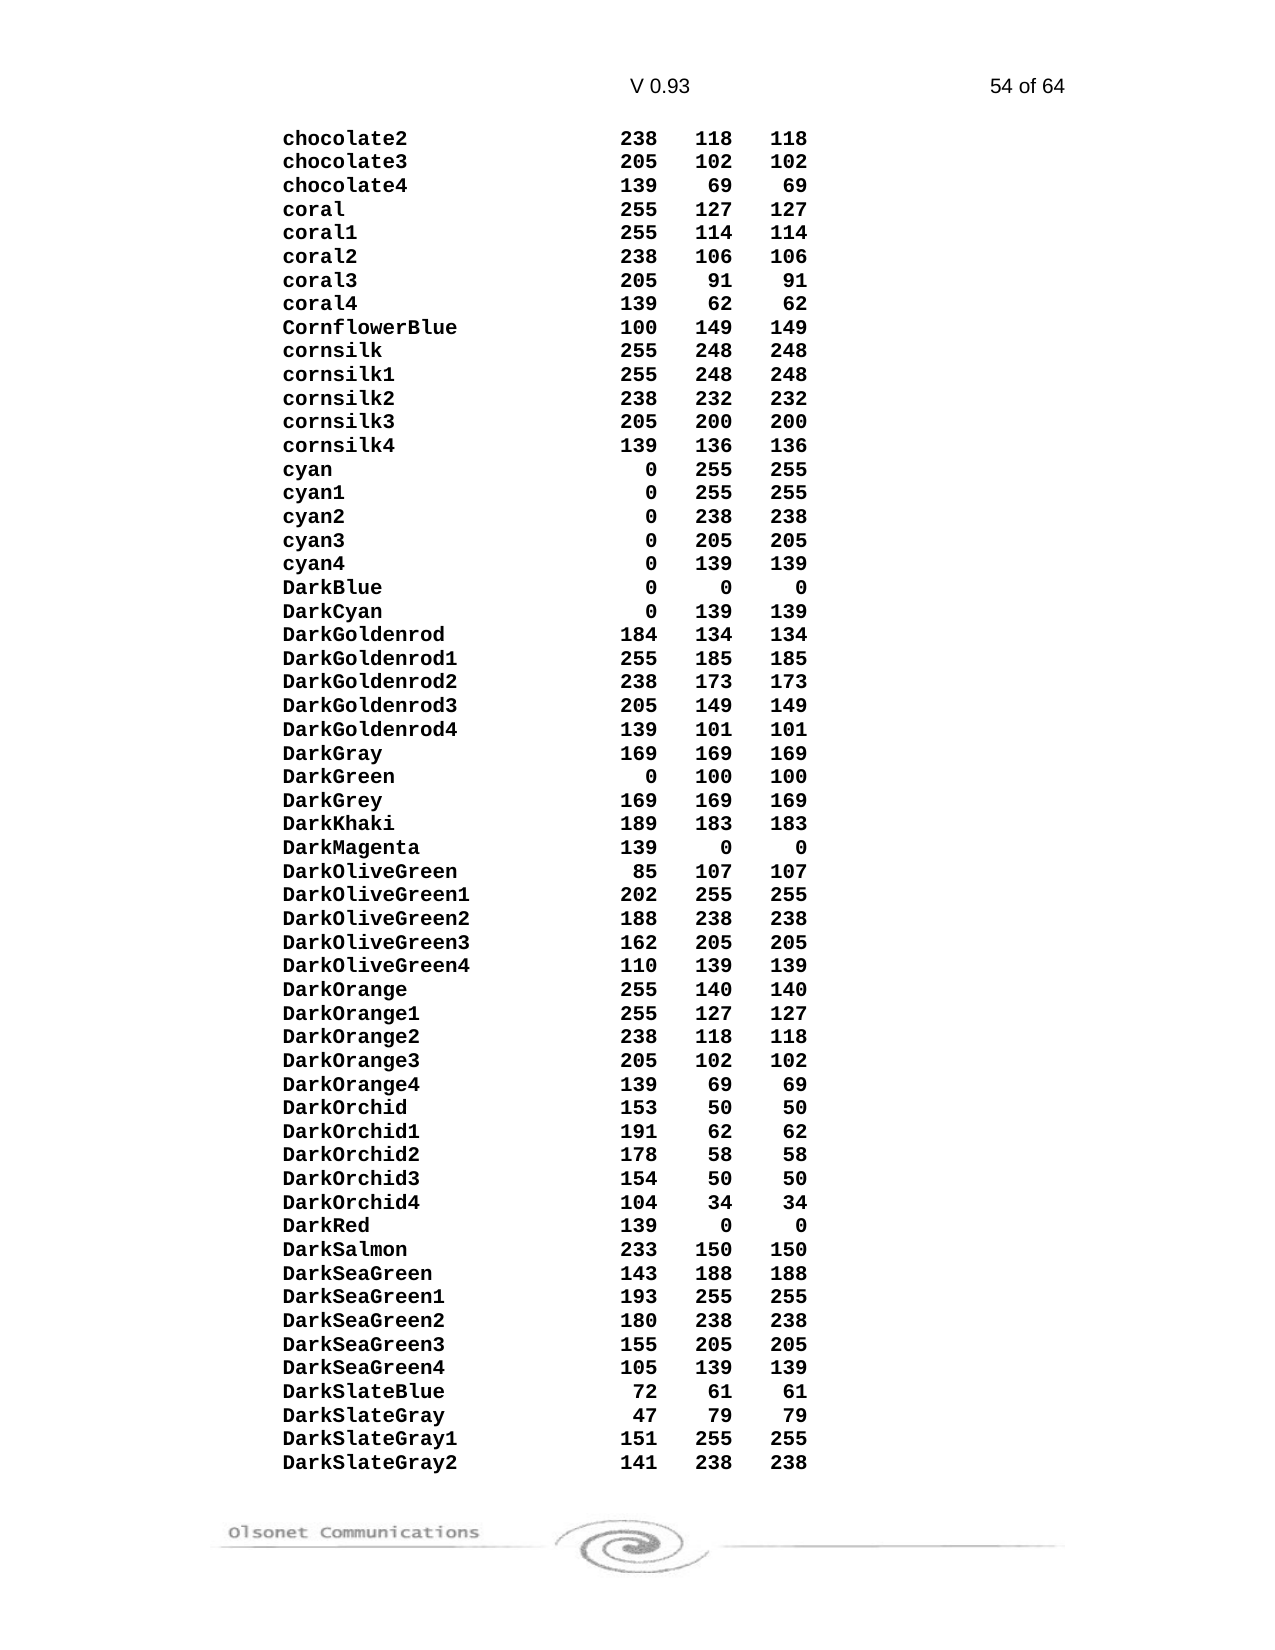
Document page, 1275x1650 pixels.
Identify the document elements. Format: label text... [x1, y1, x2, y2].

text DarkOrange2 238 118 118 [282, 1026, 1065, 1050]
text DarkOliveGreen2 188 238 238 [282, 908, 1065, 932]
text DarkGoldenrod1 255 185 185 [282, 648, 1065, 672]
text coral 255 127 127 [282, 199, 1065, 222]
text DarkOrchid4 104 34 34 [282, 1192, 1065, 1215]
text DarkGoldenrod3 205 149 149 [282, 695, 1065, 719]
text cyan1 0 255 255 [282, 482, 1065, 506]
text DarkOrange3 205 102 102 [282, 1050, 1065, 1073]
text DarkGrey 169 169 169 [282, 790, 1065, 813]
text DarkGoldenrod4 139 101 101 [282, 719, 1065, 742]
text DarkSeaGreen3 155 205 205 [282, 1334, 1065, 1357]
text DarkOliveGreen1 202 255 255 [282, 884, 1065, 908]
text DarkOliveGreen 85 107 107 [282, 861, 1065, 884]
text DarkGray 169 169 169 [282, 742, 1065, 766]
text cornsilk 255 248 248 [282, 341, 1065, 364]
text chocolate3 205 102 102 [282, 151, 1065, 175]
text DarkGoldenrod 184 134 134 [282, 624, 1065, 648]
text DarkSeaGreen2 180 238 238 [282, 1310, 1065, 1334]
text DarkSlateGray 47 79 79 [282, 1404, 1065, 1428]
text DarkSeaGreen1 193 255 255 [282, 1286, 1065, 1310]
text DarkMagenta 139 0 0 [282, 837, 1065, 861]
text DarkOrchid2 178 58 58 [282, 1144, 1065, 1168]
text cyan4 0 139 139 [282, 553, 1065, 577]
text DarkRed 139 0 0 [282, 1215, 1065, 1239]
text DarkKhaki 189 183 183 [282, 813, 1065, 837]
text chocolate2 238 118 118 [282, 128, 1065, 151]
text DarkOrange 255 140 140 [282, 979, 1065, 1003]
text coral1 255 114 114 [282, 222, 1065, 246]
text chocolate4 139 69 69 [282, 175, 1065, 199]
text DarkSeaGreen 143 188 188 [282, 1263, 1065, 1286]
text DarkGoldenrod2 238 173 173 [282, 672, 1065, 695]
text cyan3 0 205 205 [282, 530, 1065, 553]
text CornflowerBlue 100 149 149 [282, 317, 1065, 341]
text DarkSeaGreen4 105 139 139 [282, 1357, 1065, 1381]
text DarkSlateGray1 151 255 255 [282, 1428, 1065, 1452]
text DarkSalmon 233 150 150 [282, 1239, 1065, 1263]
text coral3 205 91 91 [282, 269, 1065, 293]
text DarkOrchid3 154 50 50 [282, 1168, 1065, 1192]
text coral4 139 62 62 [282, 293, 1065, 317]
text DarkOrchid1 191 62 62 [282, 1121, 1065, 1144]
text DarkOrange4 139 69 69 [282, 1073, 1065, 1097]
text DarkOliveGreen4 110 139 139 [282, 955, 1065, 979]
text cornsilk1 255 248 248 [282, 364, 1065, 388]
text DarkSlateBlue 72 61 61 [282, 1381, 1065, 1404]
text DarkGreen 0 100 100 [282, 766, 1065, 790]
picture [210, 1504, 1065, 1596]
text DarkOrange1 255 127 127 [282, 1003, 1065, 1026]
text cornsilk3 205 200 200 [282, 411, 1065, 435]
text DarkBlue 0 0 0 [282, 577, 1065, 601]
text DarkSlateGray2 141 238 238 [282, 1452, 1065, 1476]
text DarkCyan 0 139 139 [282, 601, 1065, 624]
text DarkOrchid 153 50 50 [282, 1097, 1065, 1121]
text cyan2 0 238 238 [282, 506, 1065, 530]
text cyan 0 255 255 [282, 459, 1065, 482]
text cornsilk2 238 232 232 [282, 388, 1065, 411]
text DarkOliveGreen3 162 205 205 [282, 932, 1065, 955]
text cornsilk4 139 136 136 [282, 435, 1065, 459]
text coral2 238 106 106 [282, 246, 1065, 269]
